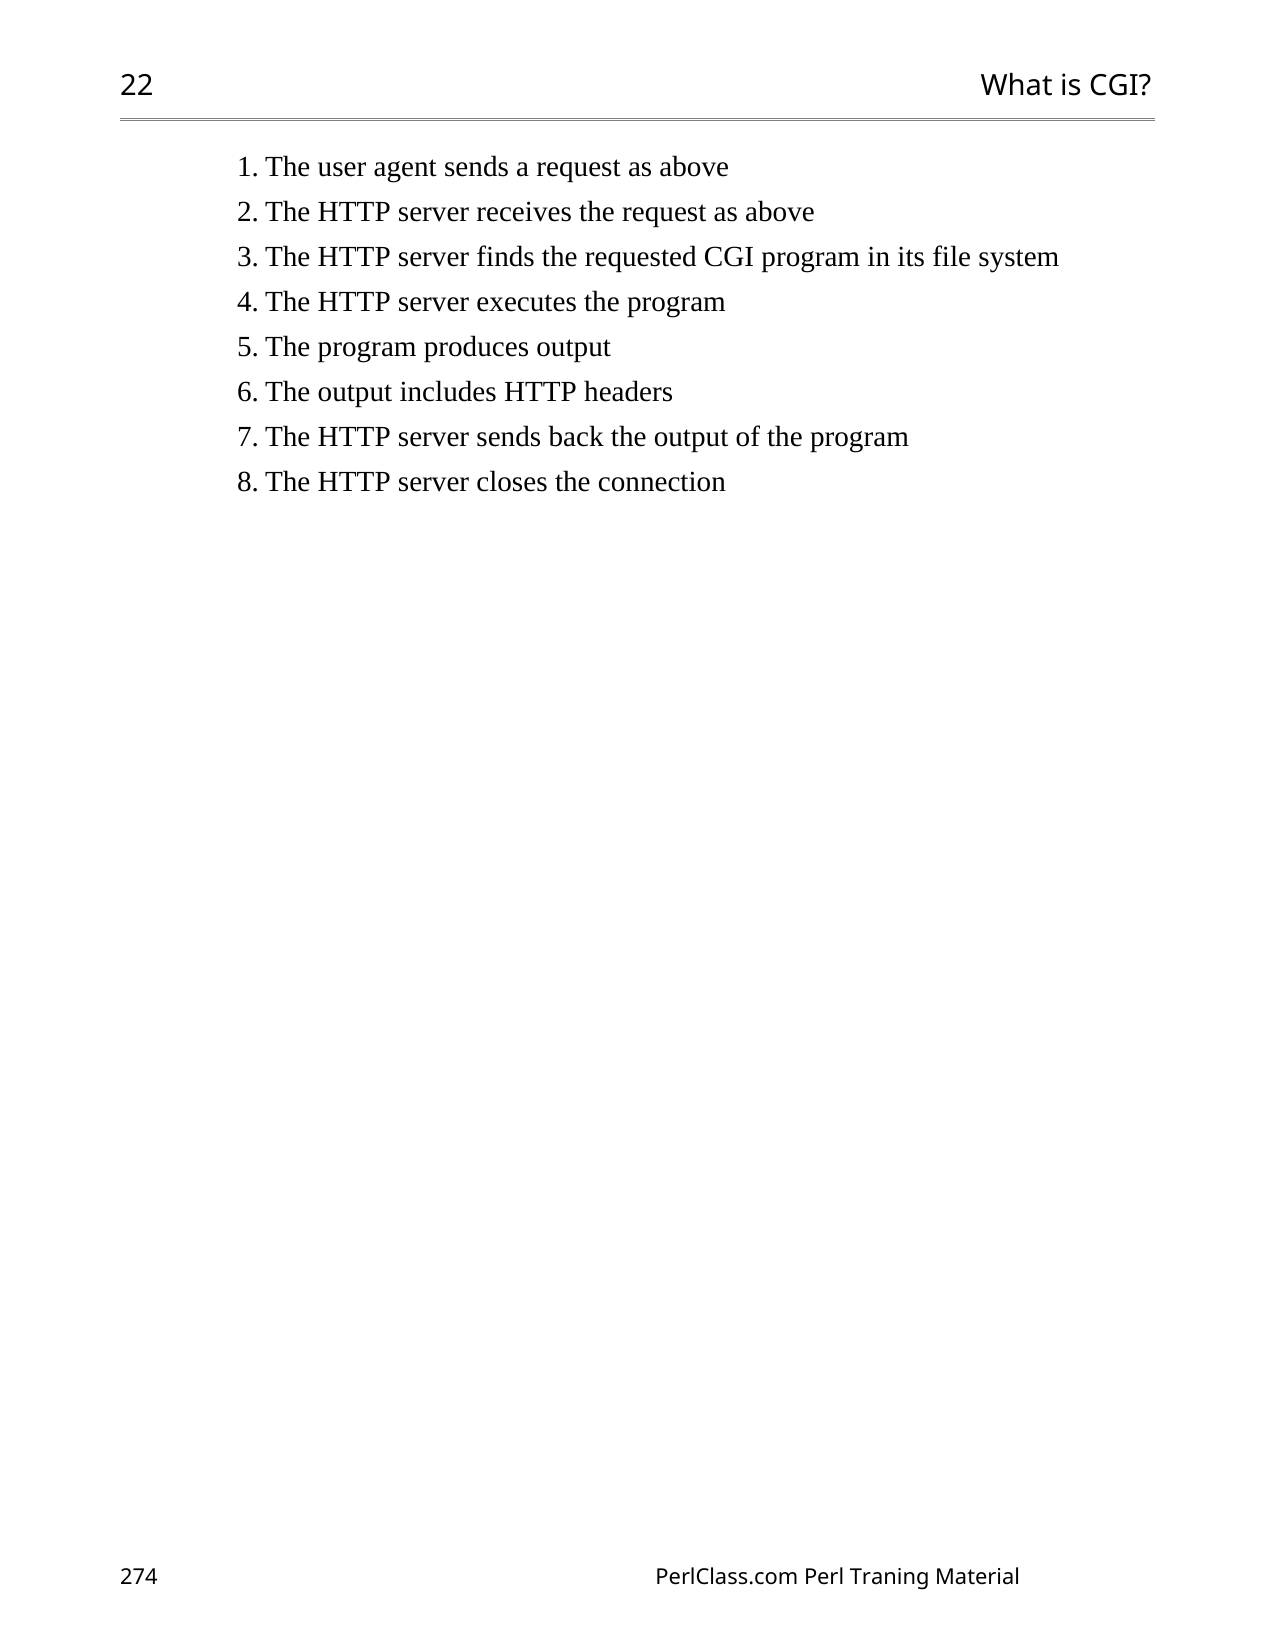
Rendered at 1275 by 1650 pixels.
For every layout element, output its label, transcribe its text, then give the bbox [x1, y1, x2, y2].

text 1. The user agent sends a request as above [220, 150, 1155, 182]
text 7. The HTTP server sends back the output of the program [220, 420, 1155, 452]
text 4. The HTTP server executes the program [220, 285, 1155, 317]
text 8. The HTTP server closes the connection [220, 465, 1155, 497]
text 5. The program produces output [220, 330, 1155, 362]
text 6. The output includes HTTP headers [220, 375, 1155, 407]
text 3. The HTTP server finds the requested CGI program in its file system [220, 240, 1155, 272]
text 2. The HTTP server receives the request as above [220, 195, 1155, 227]
